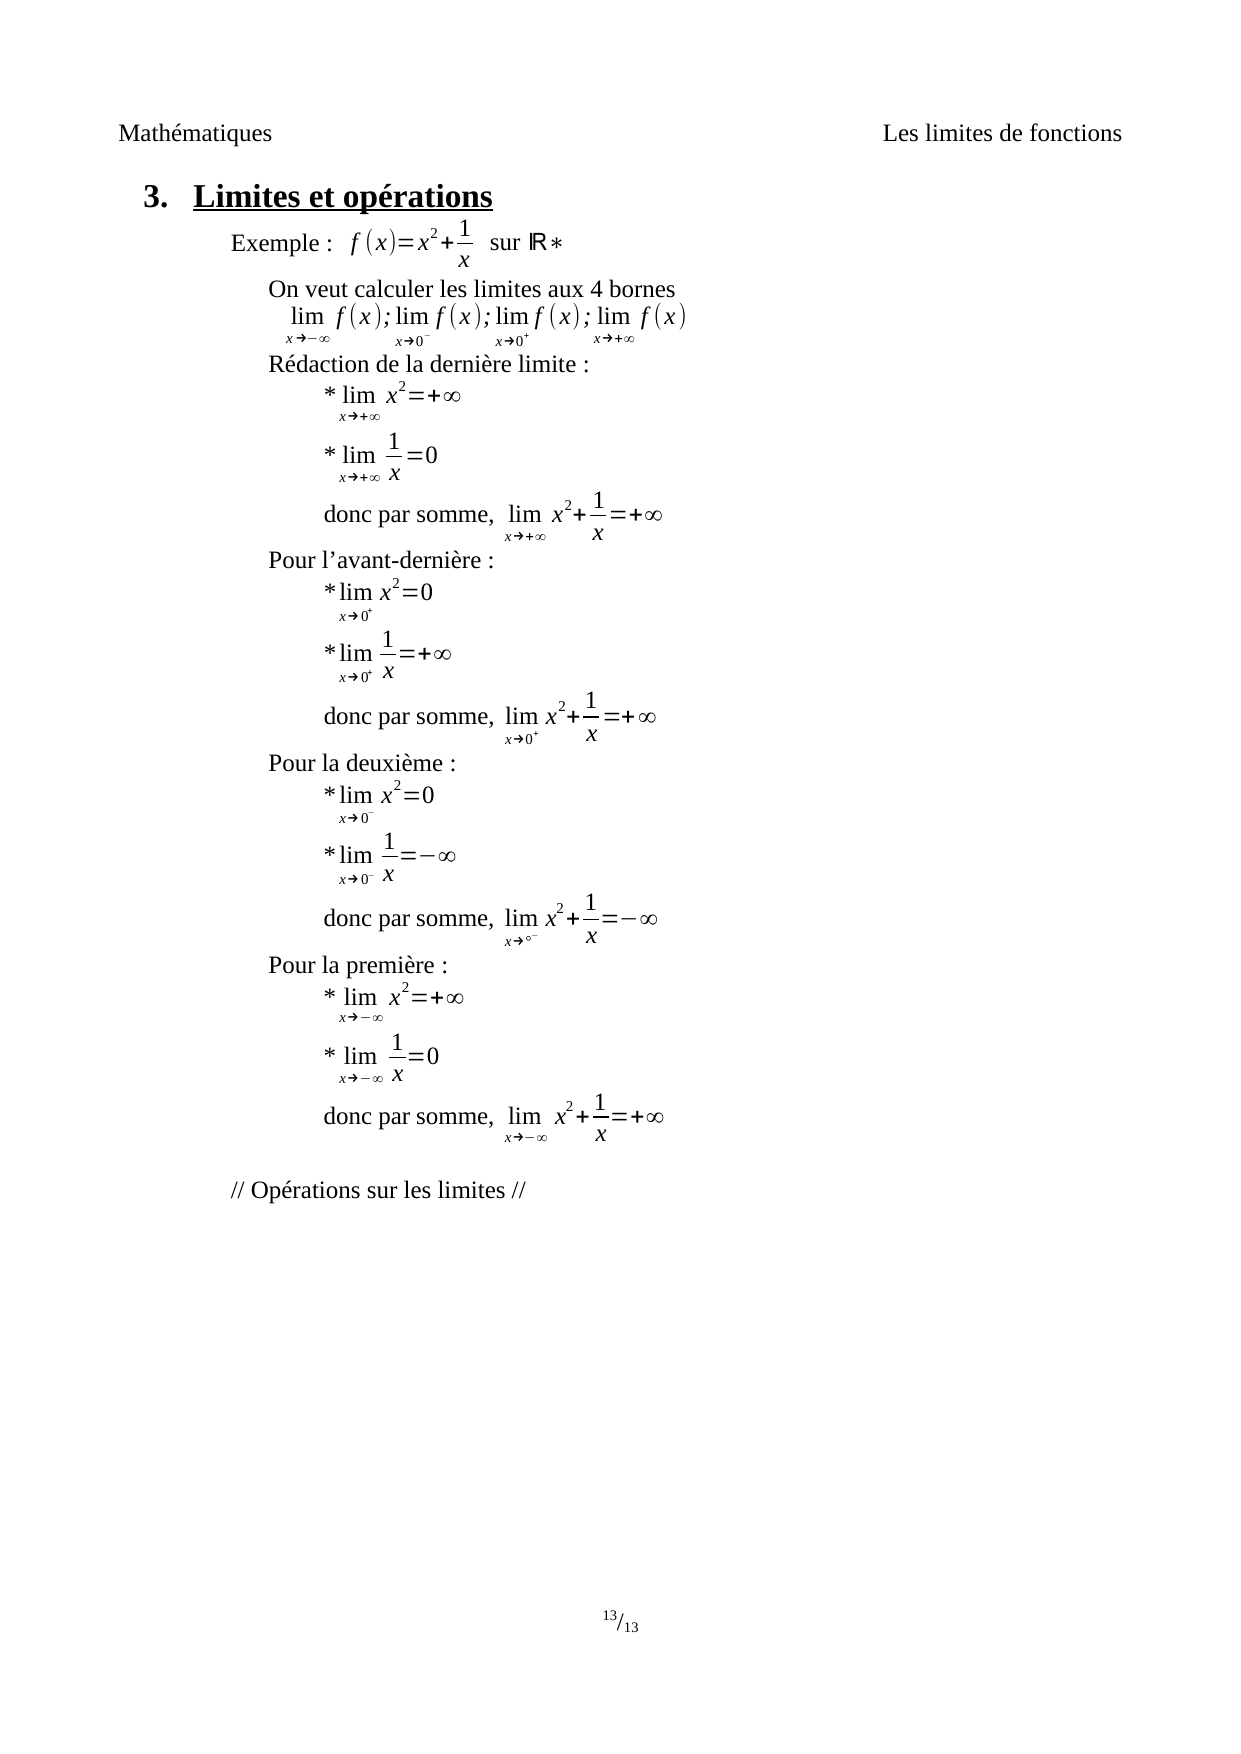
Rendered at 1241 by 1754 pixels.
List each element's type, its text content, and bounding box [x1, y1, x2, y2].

list Rédaction de la dernière limite : [231, 349, 1122, 377]
list On veut calculer les limites aux 4 bornes [231, 274, 1122, 302]
list Pour la deuxième : [231, 748, 1122, 776]
list Pour la première : [231, 950, 1122, 979]
list Limites et opérations [156, 176, 1122, 215]
list Pour l’avant-dernière : [231, 545, 1122, 574]
list Exemple : [193, 215, 1122, 274]
list // Opérations sur les limites // [193, 1175, 1122, 1204]
